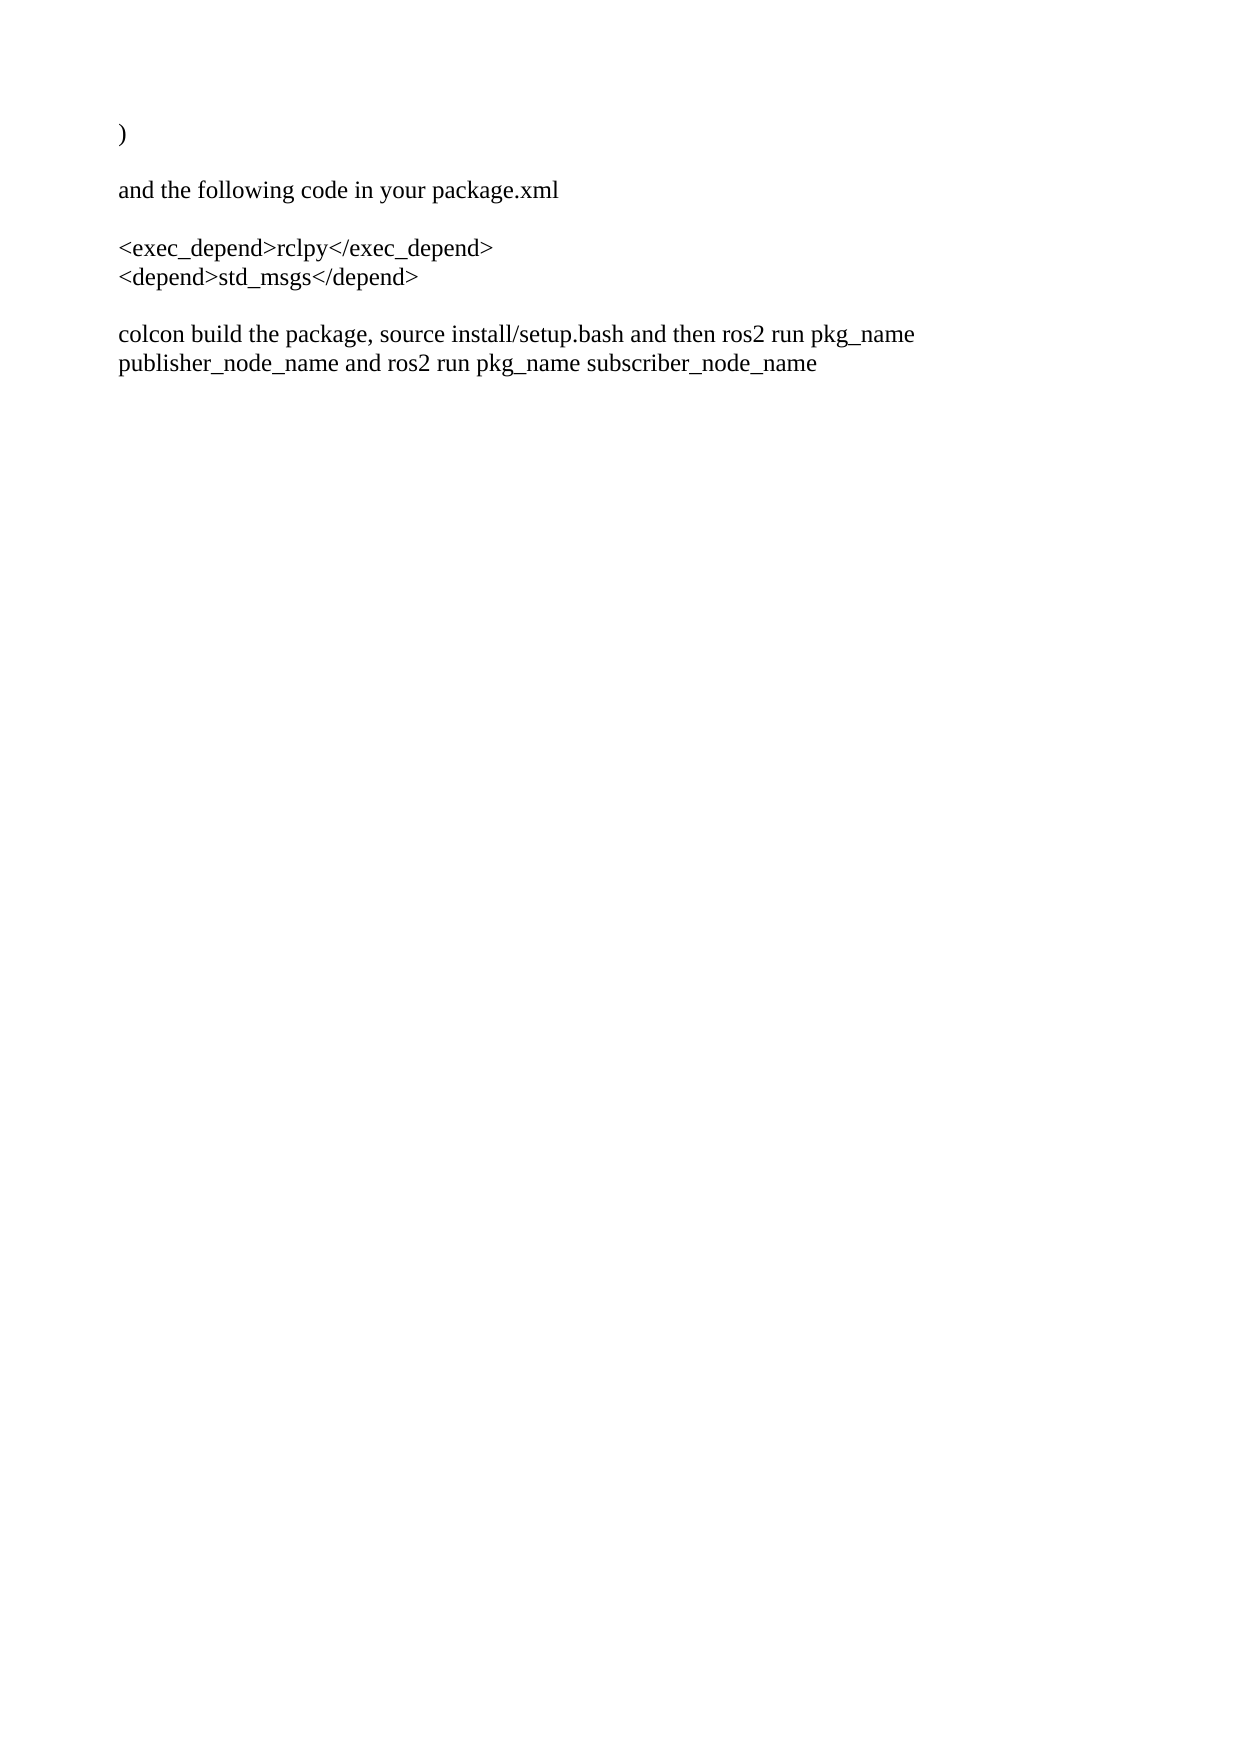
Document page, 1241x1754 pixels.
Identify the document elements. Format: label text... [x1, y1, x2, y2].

text ) [118, 118, 1122, 147]
text <exec_depend>rclpy</exec_depend> [118, 233, 1122, 262]
text <depend>std_msgs</depend> [118, 262, 1122, 291]
text and the following code in your package.xml [118, 176, 1122, 204]
text colcon build the package, source install/setup.bash and then ros2 run pkg_name publisher_node_name and ros2 run pkg_name subscriber_node_name [118, 319, 1122, 377]
